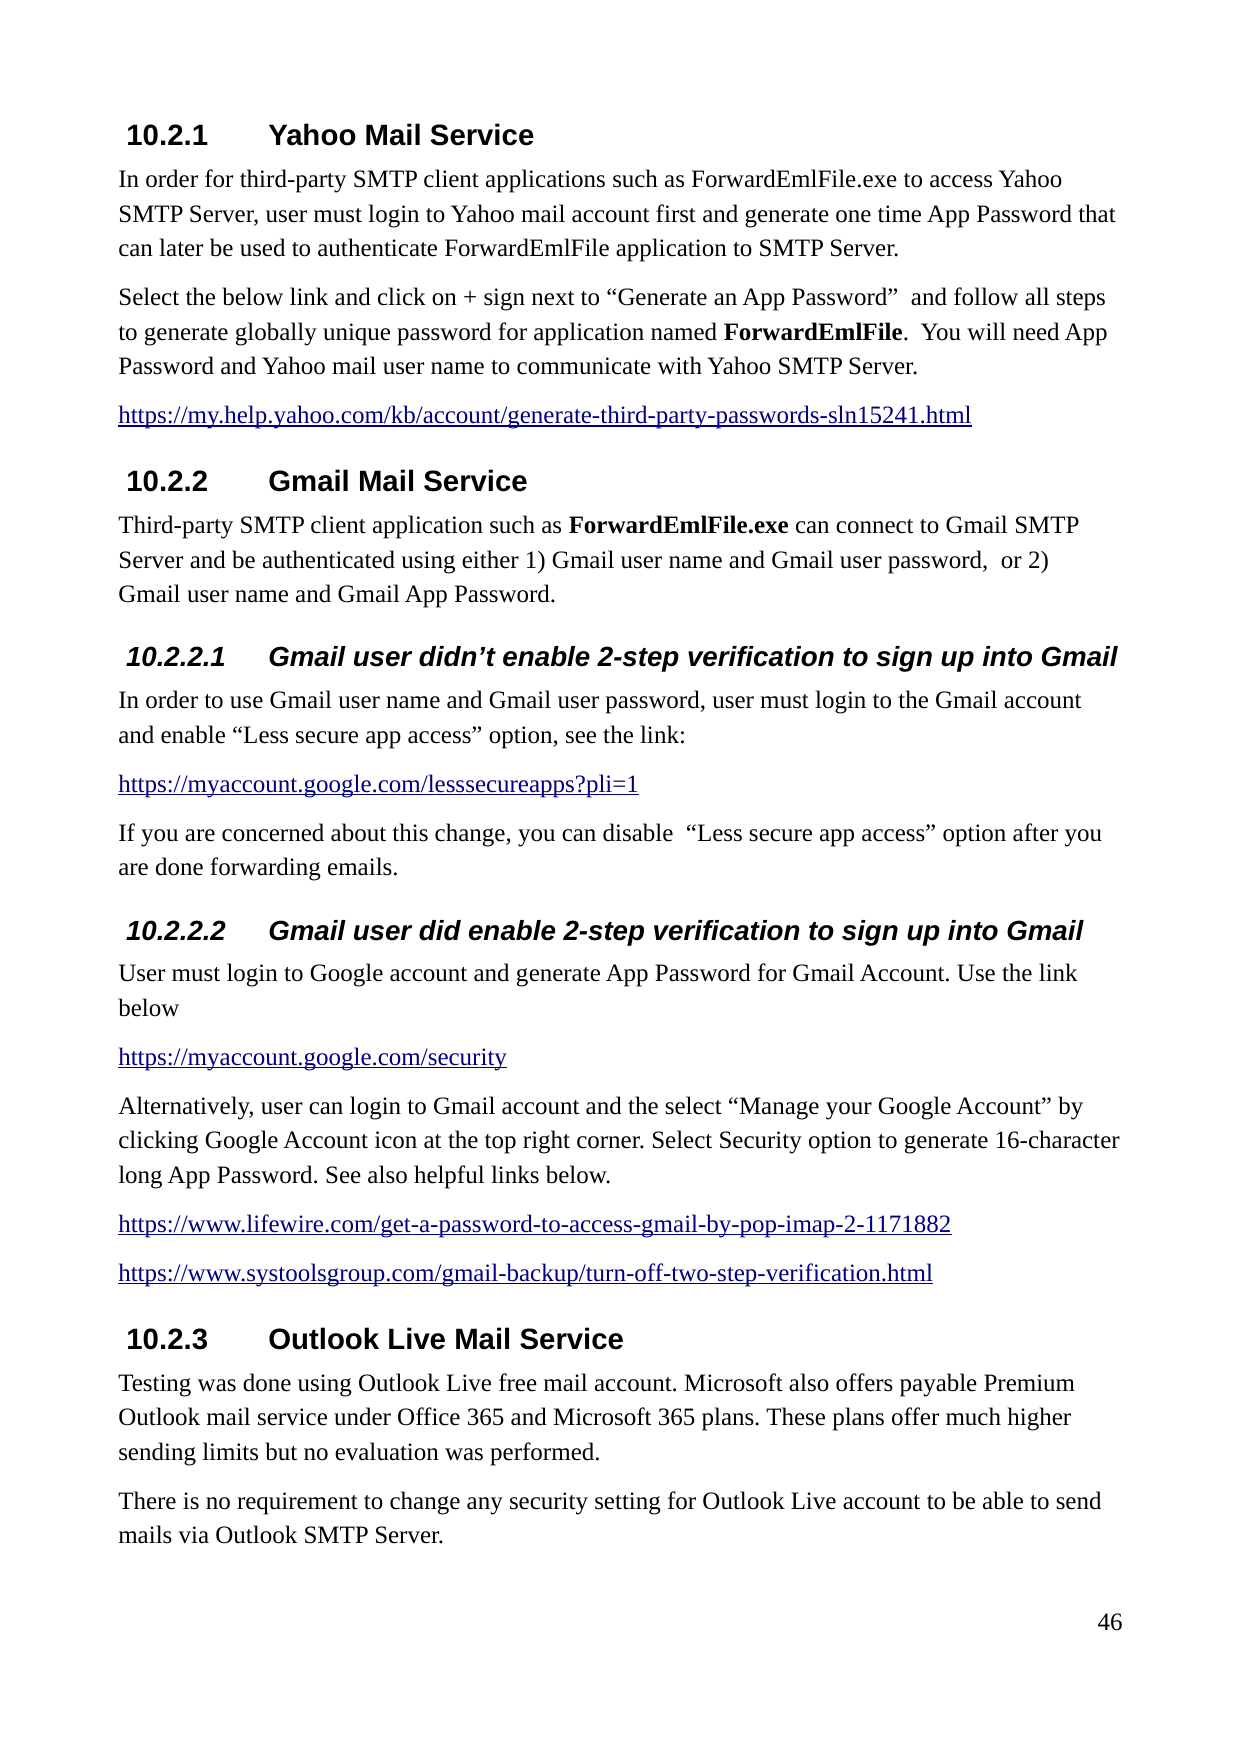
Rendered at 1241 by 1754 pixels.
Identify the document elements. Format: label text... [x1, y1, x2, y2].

subtitle Yahoo Mail Service [118, 118, 1122, 152]
text Third-party SMTP client application such as ForwardEmlFile.exe can connect to Gmail SMTP Server and be authenticated using either 1) Gmail user name and Gmail user password, or 2) Gmail user name and Gmail App Password. [118, 510, 1122, 608]
text https://myaccount.google.com/lesssecureapps?pli=1 [118, 769, 1122, 797]
text There is no requirement to change any security setting for Outlook Live account to be able to send mails via Outlook SMTP Server. [118, 1486, 1122, 1549]
subtitle Outlook Live Mail Service [118, 1322, 1122, 1355]
text https://www.systoolsgroup.com/gmail-backup/turn-off-two-step-verification.html [118, 1258, 1122, 1287]
text User must login to Google account and generate App Password for Gmail Account. Use the link below [118, 958, 1122, 1021]
text https://myaccount.google.com/security [118, 1042, 1122, 1071]
text Alternatively, user can login to Gmail account and the select “Manage your Google Account” by clicking Google Account icon at the top right corner. Select Security option to generate 16-character long App Password. See also helpful links below. [118, 1091, 1122, 1188]
text Testing was done using Outlook Live free mail account. Microsoft also offers payable Premium Outlook mail service under Office 365 and Microsoft 365 plans. These plans offer much higher sending limits but no evaluation was performed. [118, 1368, 1122, 1466]
text In order for third-party SMTP client applications such as ForwardEmlFile.exe to access Yahoo SMTP Server, user must login to Yahoo mail account first and generate one time App Password that can later be used to authenticate ForwardEmlFile application to SMTP Server. [118, 164, 1122, 262]
text If you are concerned about this change, you can disable “Less secure app access” option after you are done forwarding emails. [118, 818, 1122, 881]
text Select the below link and click on + sign next to “Generate an App Password” and follow all steps to generate globally unique password for application named ForwardEmlFile. You will need App Password and Yahoo mail user name to communicate with Yahoo SMTP Server. [118, 282, 1122, 380]
subtitle Gmail user did enable 2-step verification to sign up into Gmail [118, 914, 1122, 946]
subtitle Gmail Mail Service [118, 464, 1122, 498]
text In order to use Gmail user name and Gmail user password, user must login to the Gmail account and enable “Less secure app access” option, see the link: [118, 685, 1122, 748]
subtitle Gmail user didn’t enable 2-step verification to sign up into Gmail [118, 641, 1122, 673]
text https://my.help.yahoo.com/kb/account/generate-third-party-passwords-sln15241.html [118, 400, 1122, 429]
text https://www.lifewire.com/get-a-password-to-access-gmail-by-pop-imap-2-1171882 [118, 1209, 1122, 1238]
